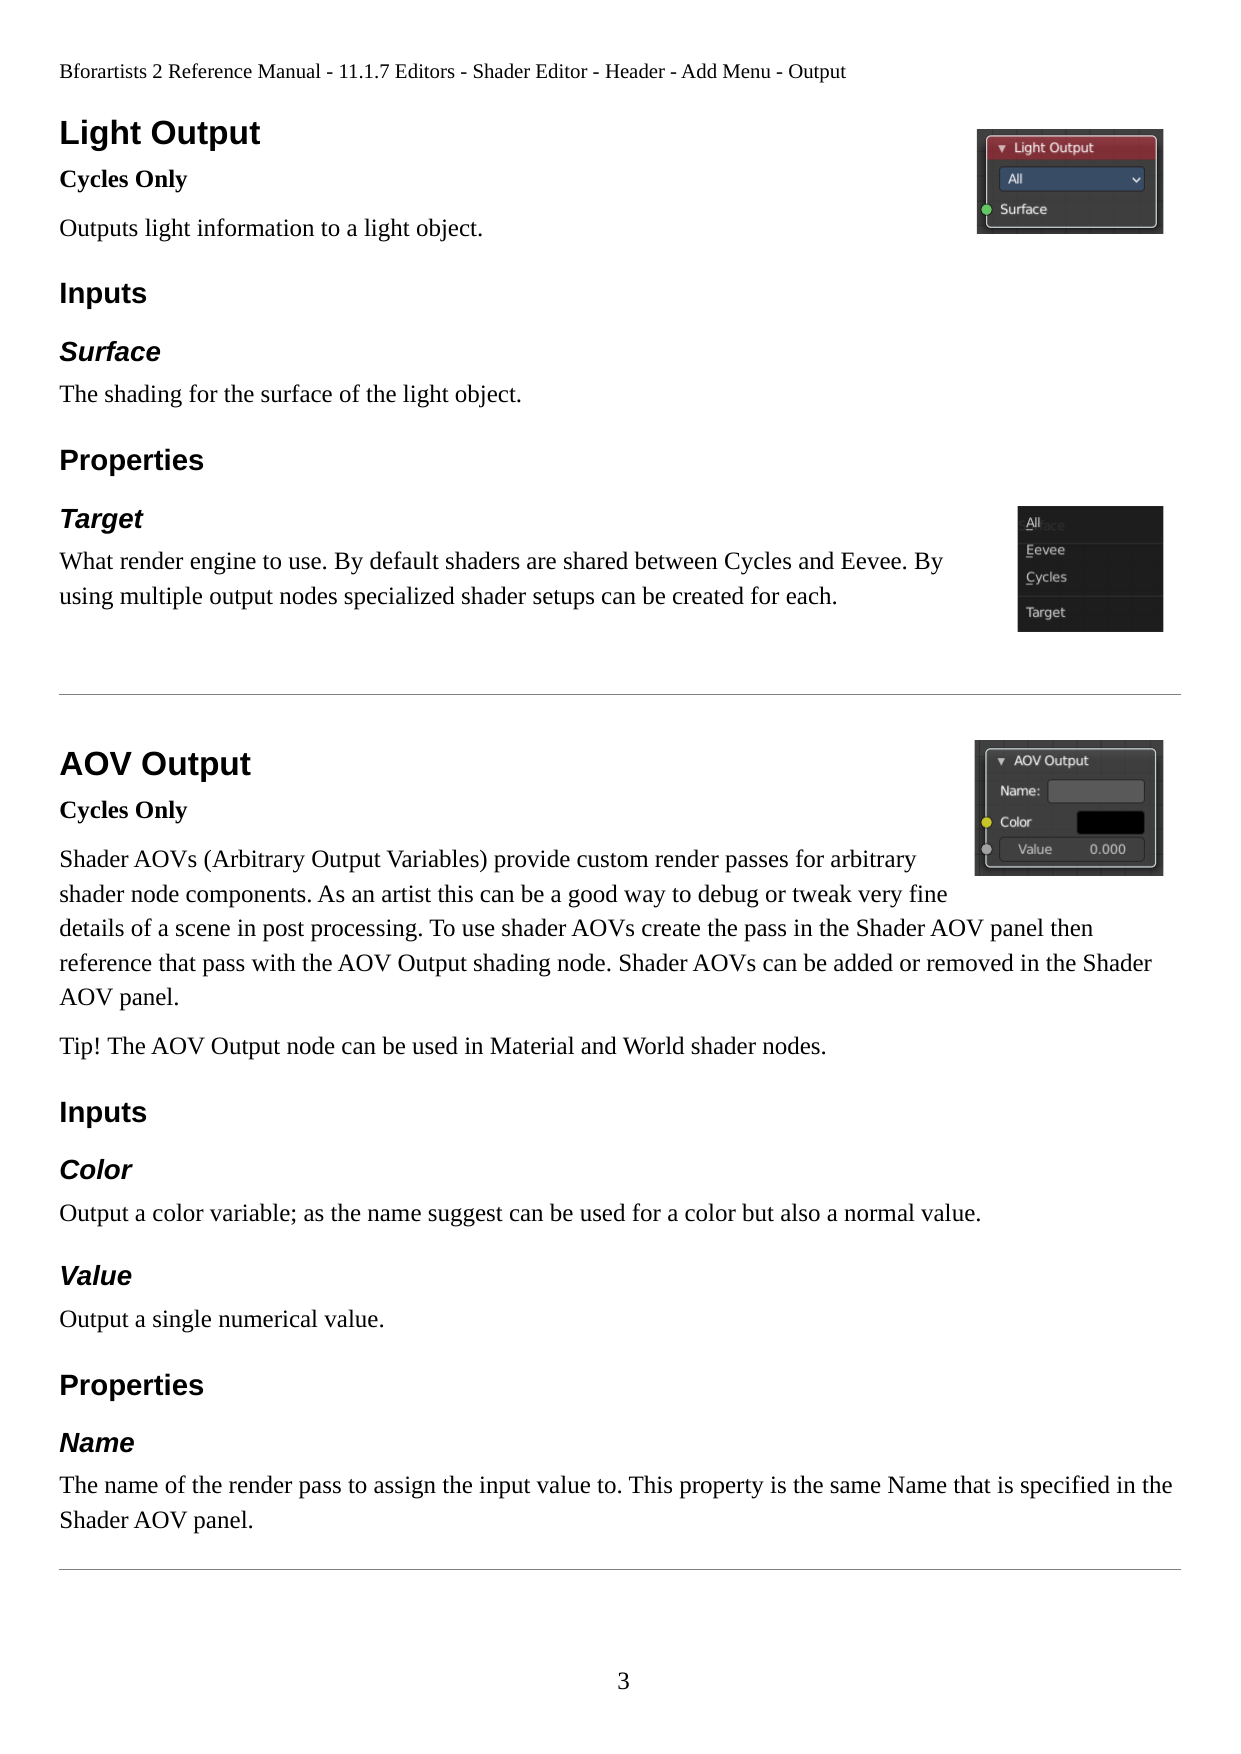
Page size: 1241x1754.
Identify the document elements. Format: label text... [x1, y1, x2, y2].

picture [976, 129, 1164, 234]
text [1164, 164, 1181, 192]
subtitle Name [59, 1426, 1181, 1458]
text The shading for the surface of the light object. [59, 379, 1181, 408]
subtitle Surface [59, 335, 1181, 367]
text The name of the render pass to assign the input value to. This property is the same Name that is specified in the Shader AOV panel. [59, 1471, 1181, 1534]
subtitle Light Output [59, 113, 1181, 151]
text Tip! The AOV Output node can be used in Material and World shader nodes. [59, 1031, 1181, 1060]
subtitle Properties [59, 443, 1181, 477]
subtitle [1164, 744, 1181, 783]
subtitle AOV Output [59, 744, 974, 783]
subtitle Color [59, 1153, 1181, 1185]
text Cycles Only [59, 164, 976, 192]
subtitle Inputs [59, 1095, 1181, 1128]
text What render engine to use. By default shaders are shared between Cycles and Eevee. By using multiple output nodes specialized shader setups can be created for each. [59, 546, 1017, 609]
subtitle Value [59, 1259, 1181, 1291]
text [1164, 795, 1181, 824]
text Cycles Only [59, 795, 974, 824]
picture [1017, 506, 1164, 632]
picture [974, 740, 1164, 876]
text Shader AOVs (Arbitrary Output Variables) provide custom render passes for arbitrary shader node components. As an artist this can be a good way to debug or tweak very fine details of a scene in post processing. To use shader AOVs create the pass in the Shader AOV panel then reference that pass with the AOV Output shading node. Shader AOVs can be added or removed in the Shader AOV panel. [59, 844, 1181, 1011]
text Output a single numerical value. [59, 1304, 1181, 1333]
subtitle Inputs [59, 276, 1181, 310]
subtitle Target [59, 502, 1181, 534]
subtitle Properties [59, 1367, 1181, 1401]
text Outputs light information to a light object. [59, 213, 1181, 242]
text Output a color variable; as the name suggest can be used for a color but also a normal value. [59, 1198, 1181, 1227]
